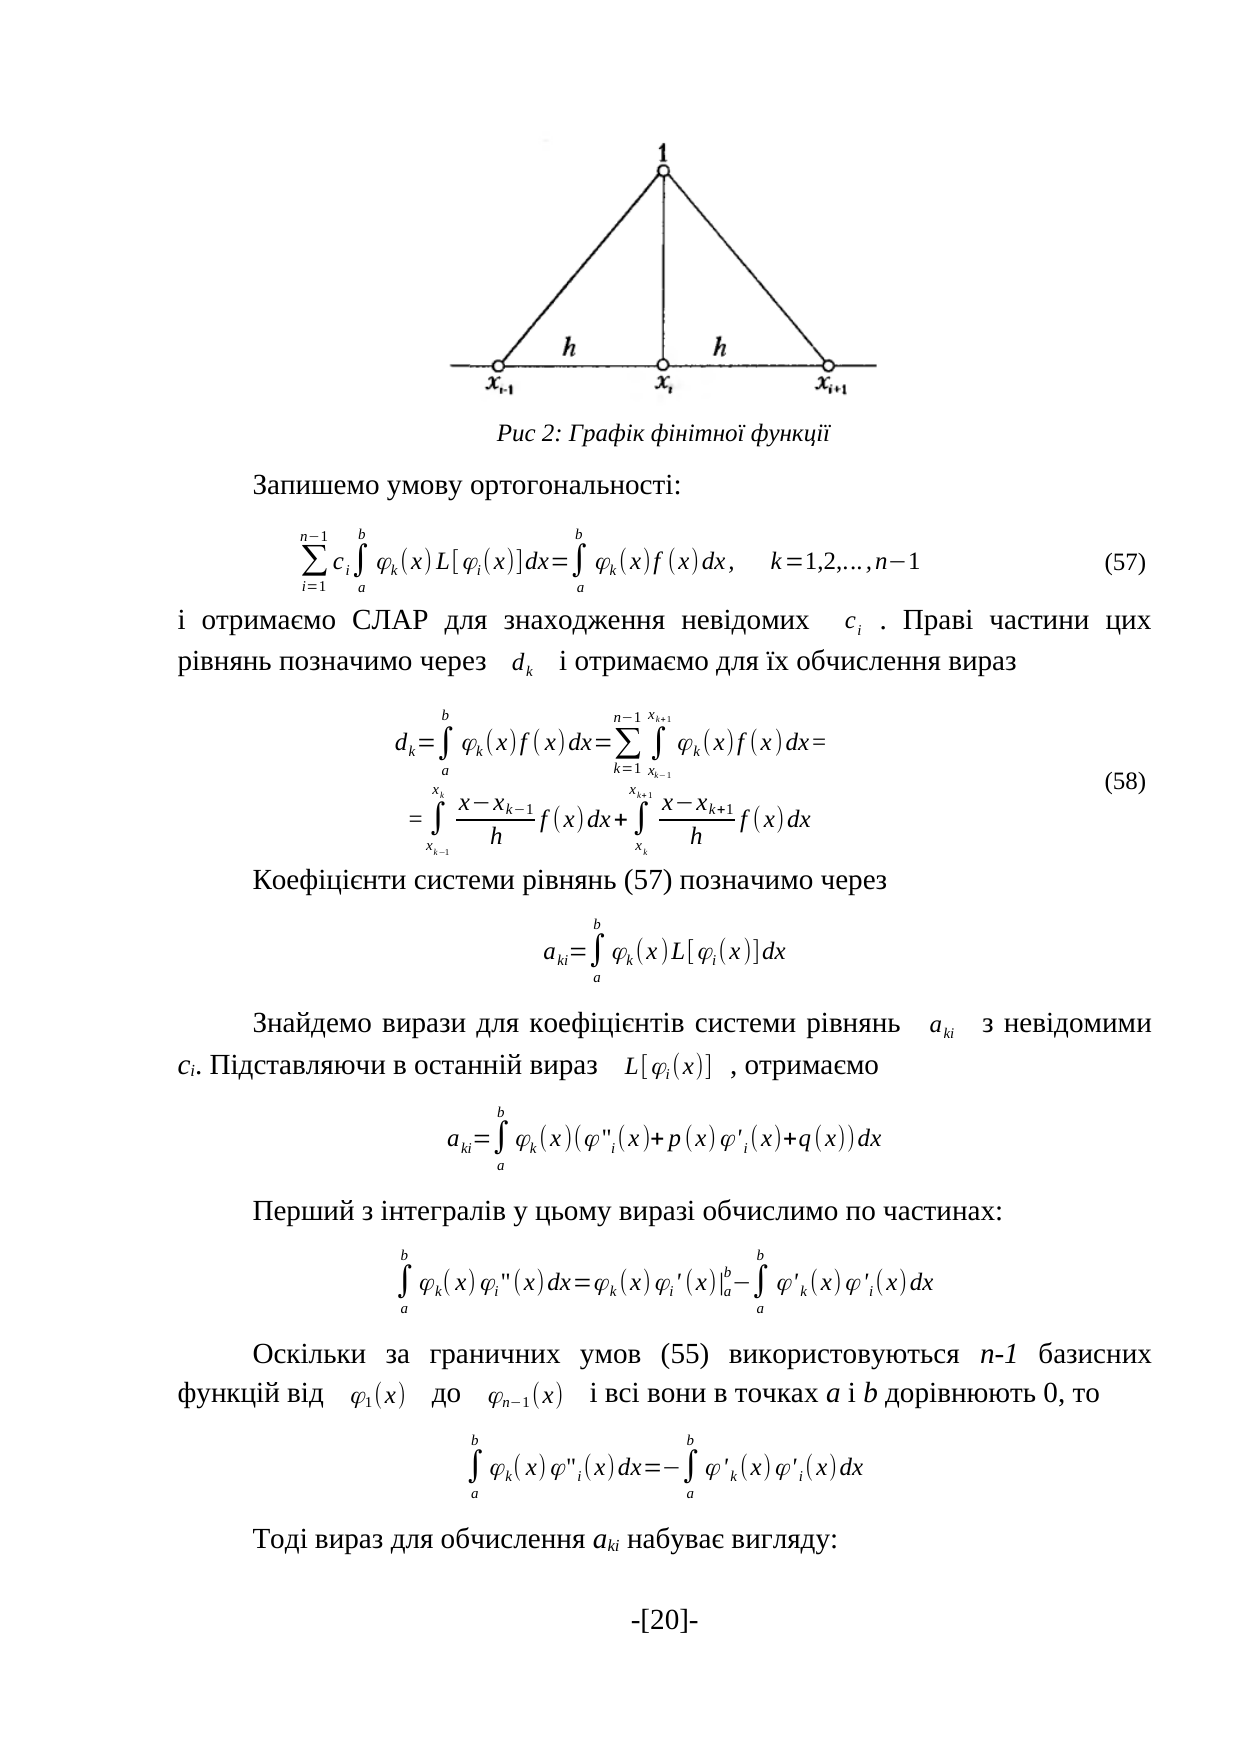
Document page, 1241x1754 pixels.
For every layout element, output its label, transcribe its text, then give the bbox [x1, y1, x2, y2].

table_header [177, 520, 1043, 602]
text Знайдемо вирази для коефіцієнтів системи рівнянь з невідомими ci. Підставляючи в останній вираз , отримаємо [177, 1006, 1152, 1083]
text Перший з інтегралів у цьому виразі обчислимо по частинах: [177, 1193, 1152, 1227]
text і отримаємо СЛАР для знаходження невідомих . Праві частини цих рівнянь позначимо через і отримаємо для їх обчислення вираз [177, 602, 1152, 680]
text Рис 2: Графік фінітної функції [387, 418, 942, 447]
text Запишемо умову ортогональності: [177, 467, 1152, 500]
text Тоді вираз для обчислення aki набуває вигляду: [177, 1522, 1152, 1555]
text Оскільки за граничних умов (55) використовуються n-1 базисних функцій від до і всі вони в точках a і b дорівнюють 0, то [177, 1337, 1152, 1412]
table_header (57) [1043, 520, 1152, 602]
picture [420, 130, 909, 406]
table_header (58) [1043, 699, 1152, 862]
table_header [177, 699, 1043, 862]
text Коефіцієнти системи рівнянь (57) позначимо через [177, 862, 1152, 896]
